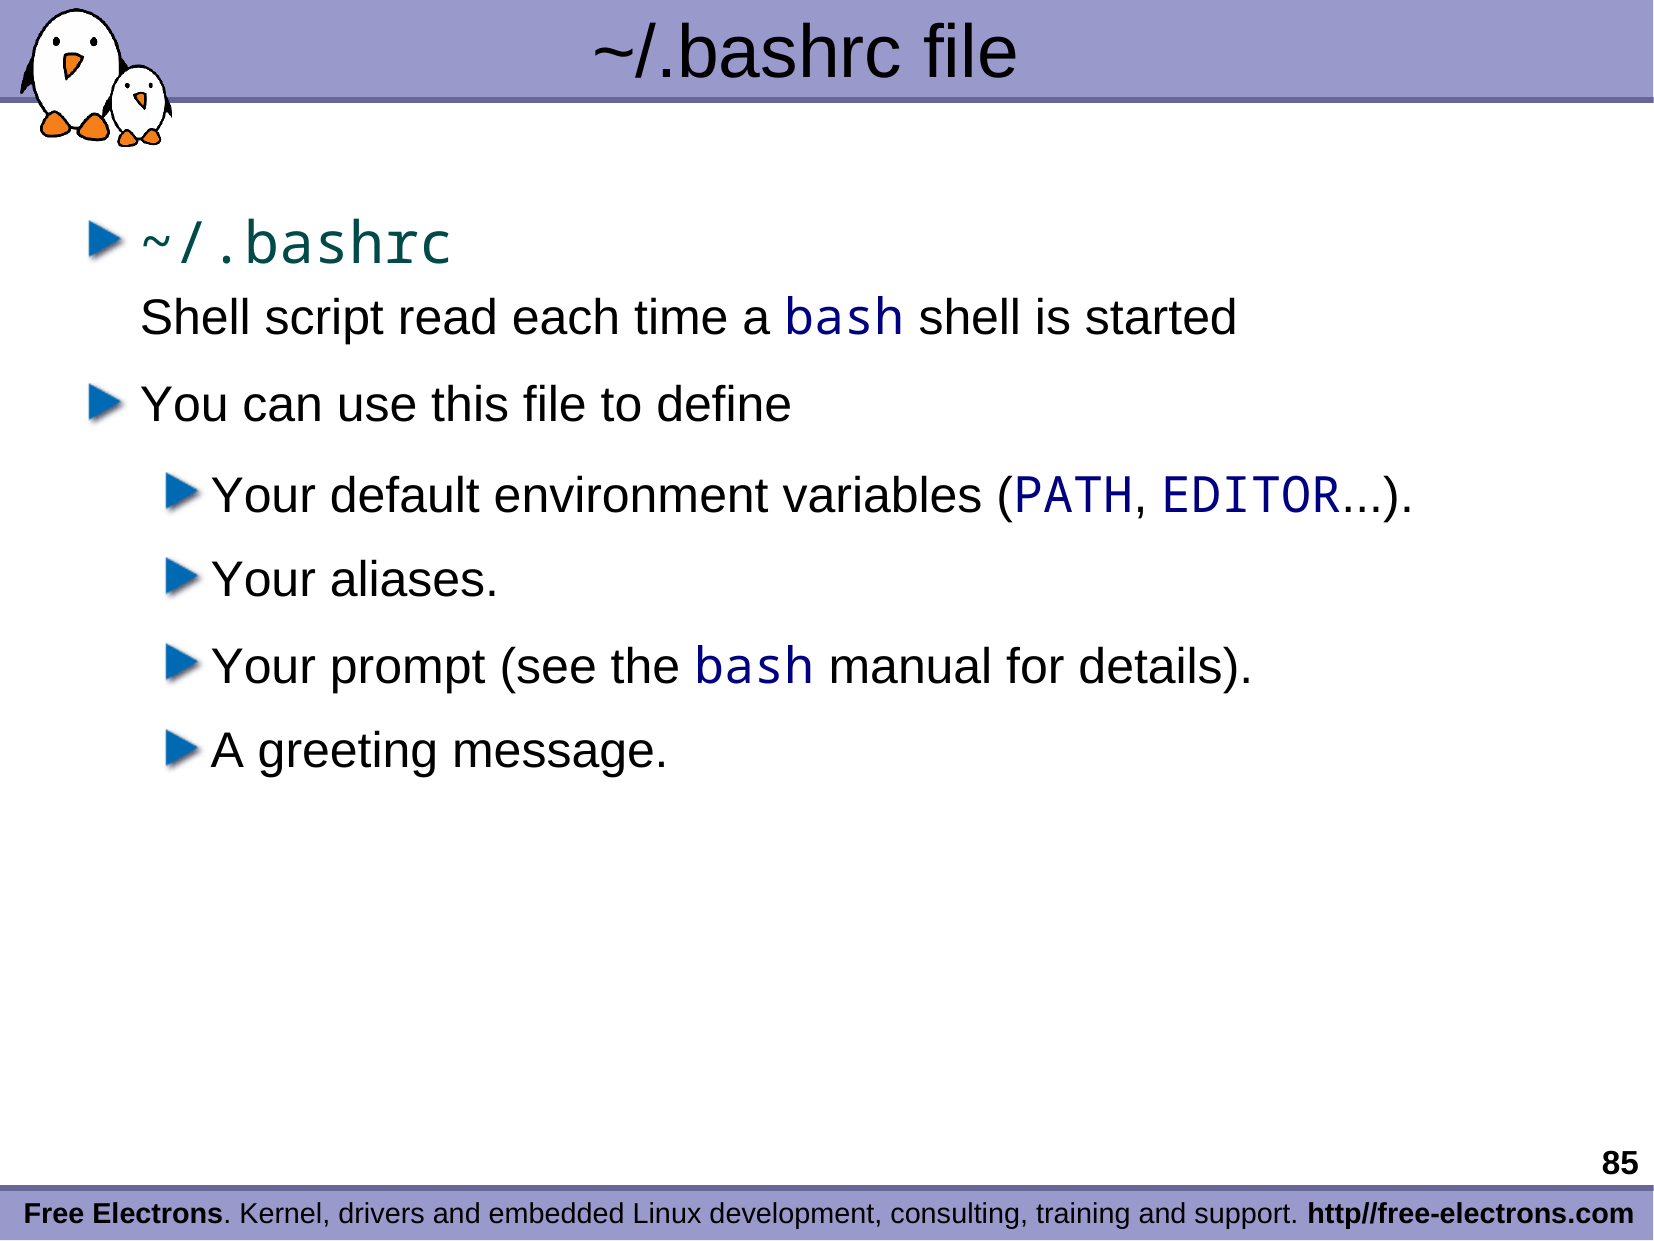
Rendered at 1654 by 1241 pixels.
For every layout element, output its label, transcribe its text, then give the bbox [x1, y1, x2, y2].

list ~/.bashrc Shell script read each time a bash shell is started You can use this file to define Your default environment variables (PATH, EDITOR...). Your aliases. Your prompt (see the bash manual for details). A greeting message. [68, 201, 1592, 1118]
title ~/.bashrc file [60, 0, 1551, 103]
picture [20, 8, 172, 147]
